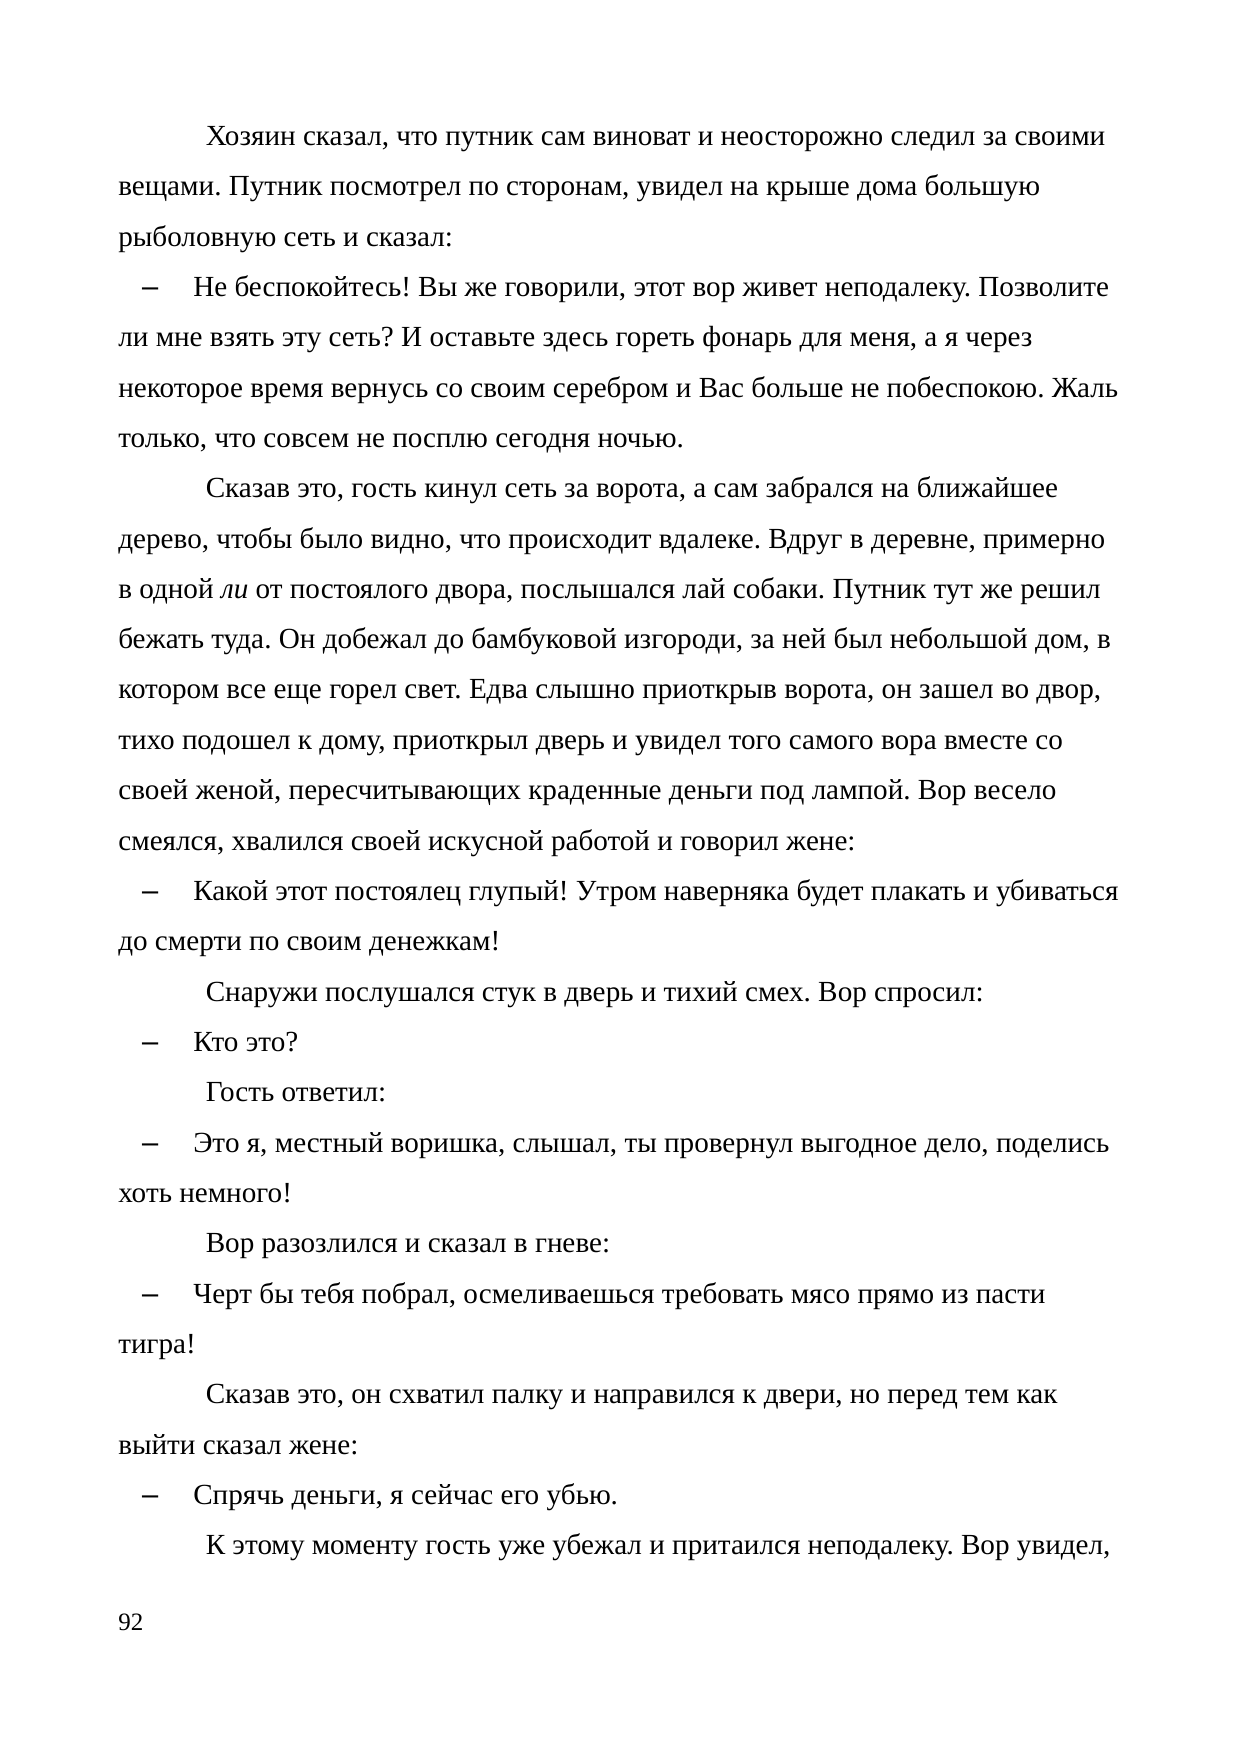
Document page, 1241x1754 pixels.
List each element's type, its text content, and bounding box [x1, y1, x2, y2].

list Кто это? [118, 1024, 1122, 1058]
list Какой этот постоялец глупый! Утром наверняка будет плакать и убиваться до смерти по своим денежкам! [118, 873, 1122, 957]
text К этому моменту гость уже убежал и притаился неподалеку. Вор увидел, [118, 1527, 1122, 1561]
list Не беспокойтесь! Вы же говорили, этот вор живет неподалеку. Позволите ли мне взять эту сеть? И оставьте здесь гореть фонарь для меня, а я через некоторое время вернусь со своим серебром и Вас больше не побеспокою. Жаль только, что совсем не посплю сегодня ночью. [118, 269, 1122, 454]
list Это я, местный воришка, слышал, ты провернул выгодное дело, поделись хоть немного! [118, 1125, 1122, 1209]
text Гость ответил: [118, 1074, 1122, 1108]
list Спрячь деньги, я сейчас его убью. [118, 1477, 1122, 1511]
text Сказав это, он схватил палку и направился к двери, но перед тем как выйти сказал жене: [118, 1376, 1122, 1460]
text Вор разозлился и сказал в гневе: [118, 1225, 1122, 1259]
text Снаружи послушался стук в дверь и тихий смех. Вор спросил: [118, 974, 1122, 1007]
text Сказав это, гость кинул сеть за ворота, а сам забрался на ближайшее дерево, чтобы было видно, что происходит вдалеке. Вдруг в деревне, примерно в одной ли от постоялого двора, послышался лай собаки. Путник тут же решил бежать туда. Он добежал до бамбуковой изгороди, за ней был небольшой дом, в котором все еще горел свет. Едва слышно приоткрыв ворота, он зашел во двор, тихо подошел к дому, приоткрыл дверь и увидел того самого вора вместе со своей женой, пересчитывающих краденные деньги под лампой. Вор весело смеялся, хвалился своей искусной работой и говорил жене: [118, 470, 1122, 856]
list Черт бы тебя побрал, осмеливаешься требовать мясо прямо из пасти тигра! [118, 1276, 1122, 1360]
text Хозяин сказал, что путник сам виноват и неосторожно следил за своими вещами. Путник посмотрел по сторонам, увидел на крыше дома большую рыболовную сеть и сказал: [118, 118, 1122, 252]
